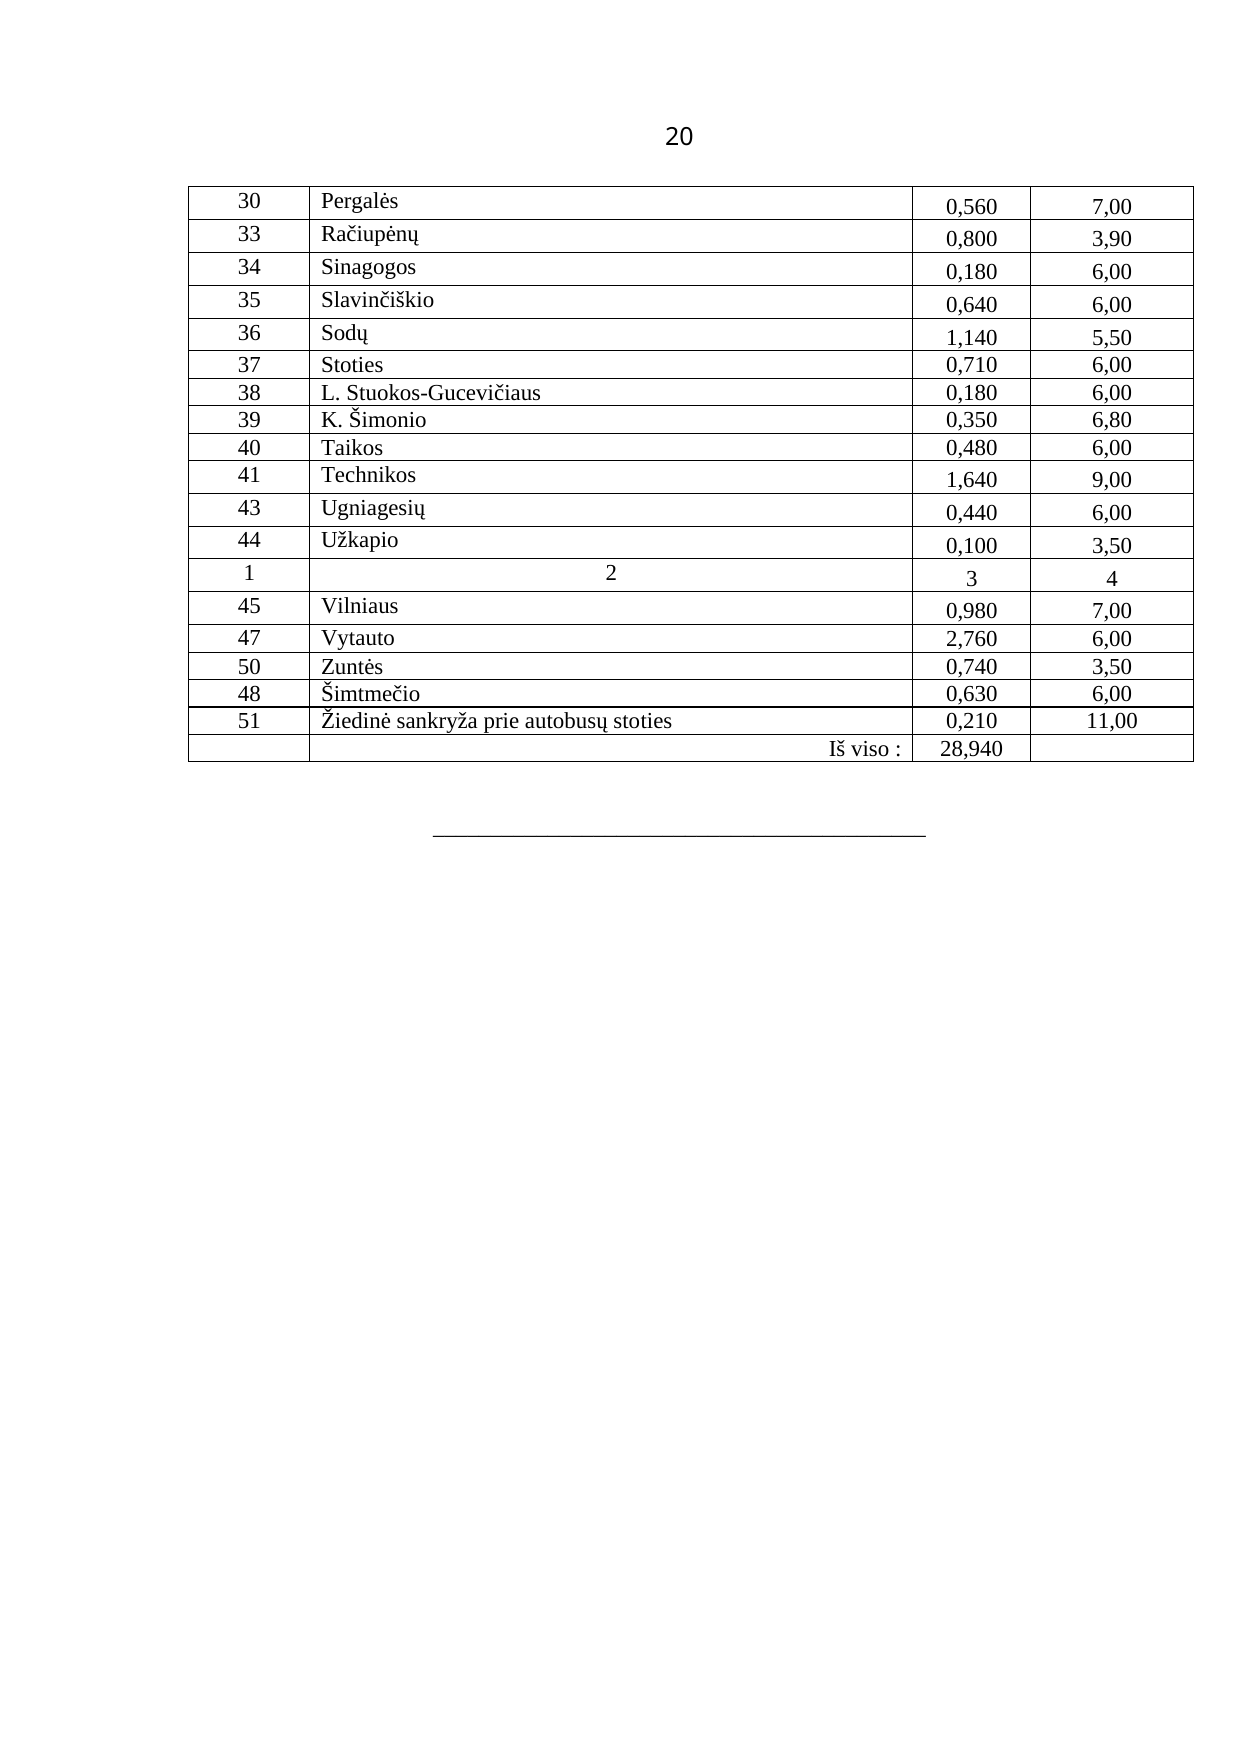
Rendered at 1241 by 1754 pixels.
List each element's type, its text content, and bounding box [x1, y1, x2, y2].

table_cell 6,00 [1031, 680, 1193, 706]
table_cell Pergalės [310, 187, 912, 219]
table_cell 2,760 [913, 625, 1030, 652]
table_cell 0,350 [913, 406, 1030, 432]
table_cell 45 [189, 592, 309, 623]
table_cell 0,980 [913, 592, 1030, 623]
table_cell [1031, 735, 1193, 761]
table_cell 3 [913, 559, 1030, 591]
table_cell 35 [189, 286, 309, 317]
table_cell Sinagogos [310, 253, 912, 285]
table_cell 33 [189, 220, 309, 252]
table_cell 47 [189, 625, 309, 652]
table_cell 0,440 [913, 494, 1030, 526]
table_cell 1,140 [913, 319, 1030, 350]
table_cell 0,800 [913, 220, 1030, 252]
table_cell 41 [189, 461, 309, 493]
table_cell 6,00 [1031, 434, 1193, 460]
table_cell Sodų [310, 319, 912, 350]
table_cell 37 [189, 351, 309, 378]
table_cell 0,560 [913, 187, 1030, 219]
table_cell 34 [189, 253, 309, 285]
table_cell Iš viso : [310, 735, 912, 761]
table_cell 2 [310, 559, 912, 591]
table_cell Žiedinė sankryža prie autobusų sto­ties [310, 708, 912, 734]
table_cell 3,50 [1031, 527, 1193, 558]
table_cell 6,00 [1031, 494, 1193, 526]
table_cell 4 [1031, 559, 1193, 591]
table_cell 6,00 [1031, 286, 1193, 317]
table_cell 6,00 [1031, 351, 1193, 378]
table_cell 48 [189, 680, 309, 706]
table_cell Vytauto [310, 625, 912, 652]
table_cell Vilniaus [310, 592, 912, 623]
table_cell 7,00 [1031, 187, 1193, 219]
table_cell 6,00 [1031, 253, 1193, 285]
table_cell 6,00 [1031, 625, 1193, 652]
table_cell 44 [189, 527, 309, 558]
table_cell 51 [189, 708, 309, 734]
table_cell 38 [189, 379, 309, 405]
table_cell 1,640 [913, 461, 1030, 493]
table_cell Šimtmečio [310, 680, 912, 706]
table_cell Taikos [310, 434, 912, 460]
table_cell [189, 735, 309, 761]
table_cell 28,940 [913, 735, 1030, 761]
table_cell Slavinčiškio [310, 286, 912, 317]
table_cell Užkapio [310, 527, 912, 558]
table_cell 0,210 [913, 708, 1030, 734]
table_cell 1 [189, 559, 309, 591]
table_cell Zuntės [310, 653, 912, 679]
table_cell K. Šimonio [310, 406, 912, 432]
table_cell 0,100 [913, 527, 1030, 558]
table_cell 6,80 [1031, 406, 1193, 432]
table_cell 0,740 [913, 653, 1030, 679]
table_cell 0,640 [913, 286, 1030, 317]
table_cell 6,00 [1031, 379, 1193, 405]
table_cell 39 [189, 406, 309, 432]
table_cell 5,50 [1031, 319, 1193, 350]
table_cell 40 [189, 434, 309, 460]
table_cell 9,00 [1031, 461, 1193, 493]
table_cell 0,180 [913, 379, 1030, 405]
table_cell 11,00 [1031, 708, 1193, 734]
table_cell 0,480 [913, 434, 1030, 460]
table_cell Ugniagesių [310, 494, 912, 526]
table_cell L. Stuokos-Gucevi­čiaus [310, 379, 912, 405]
text ___________________________________________ [177, 813, 1181, 840]
table_cell 30 [189, 187, 309, 219]
table_cell Račiupėnų [310, 220, 912, 252]
table_cell 3,50 [1031, 653, 1193, 679]
table_cell Technikos [310, 461, 912, 493]
table_cell Stoties [310, 351, 912, 378]
table_cell 0,630 [913, 680, 1030, 706]
table_cell 0,180 [913, 253, 1030, 285]
table_cell 36 [189, 319, 309, 350]
table_cell 0,710 [913, 351, 1030, 378]
table_cell 3,90 [1031, 220, 1193, 252]
table_cell 50 [189, 653, 309, 679]
table_cell 43 [189, 494, 309, 526]
table_cell 7,00 [1031, 592, 1193, 623]
